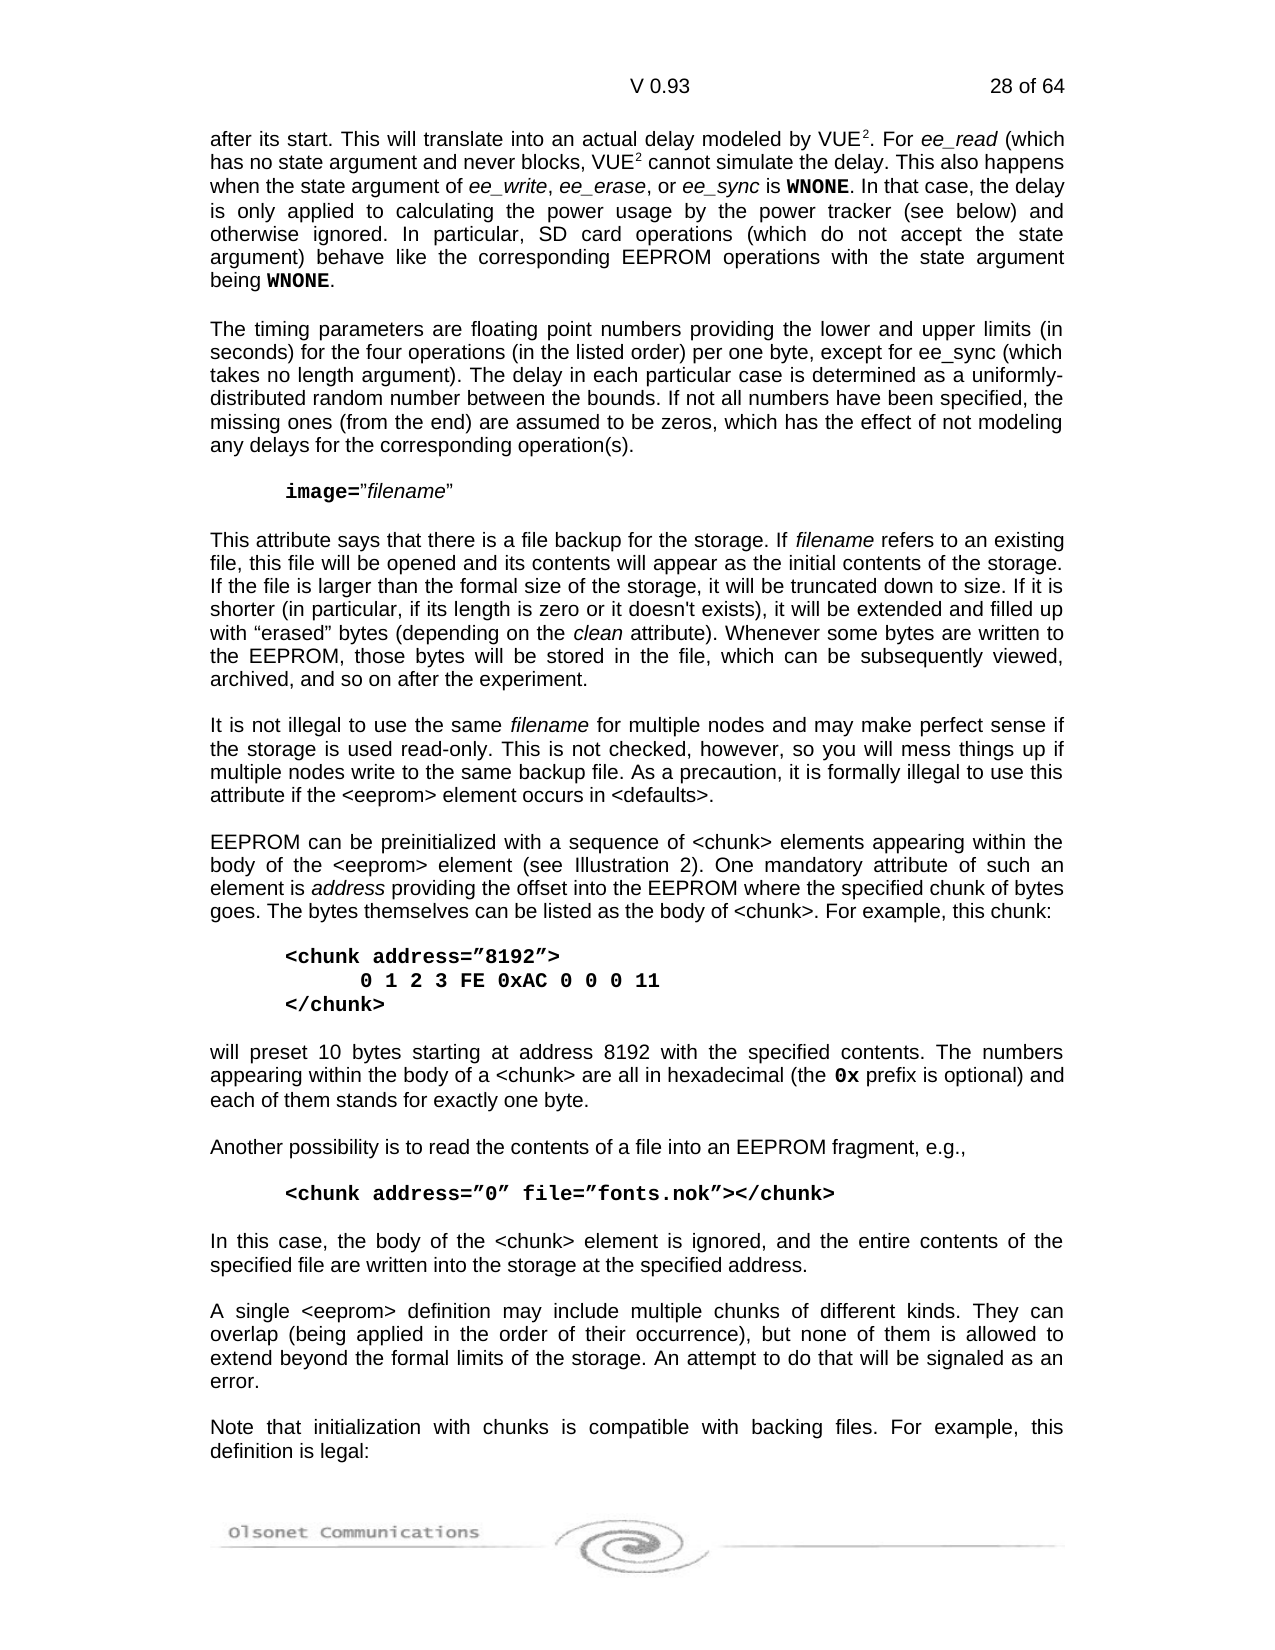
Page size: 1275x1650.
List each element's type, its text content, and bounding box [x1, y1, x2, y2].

text It is not illegal to use the same filename for multiple nodes and may make perfect sense if the storage is used read-only. This is not checked, however, so you will mess things up if multiple nodes write to the same backup file. As a precaution, it is formally illegal to use this attribute if the <eeprom> element occurs in <defaults>. [210, 714, 1065, 807]
text after its start. This will translate into an actual delay modeled by VUE2. For ee_read (which has no state argument and never blocks, VUE2 cannot simulate the delay. This also happens when the state argument of ee_write, ee_erase, or ee_sync is WNONE. In that case, the delay is only applied to calculating the power usage by the power tracker (see below) and otherwise ignored. In particular, SD card operations (which do not accept the state argument) behave like the corresponding EEPROM operations with the state argument being WNONE. [210, 128, 1065, 294]
text In this case, the body of the <chunk> element is ignored, and the entire contents of the specified file are written into the storage at the specified address. [210, 1230, 1065, 1277]
text This attribute says that there is a file backup for the storage. If filename refers to an existing file, this file will be opened and its contents will appear as the initial contents of the storage. If the file is larger than the formal size of the storage, it will be truncated down to size. If it is shorter (in particular, if its length is zero or it doesn't exists), it will be extended and filled up with “erased” bytes (depending on the clean attribute). Whenever some bytes are written to the EEPROM, those bytes will be stored in the file, which can be subsequently viewed, archived, and so on after the experiment. [210, 528, 1065, 691]
text The timing parameters are floating point numbers providing the lower and upper limits (in seconds) for the four operations (in the listed order) per one byte, except for ee_sync (which takes no length argument). The delay in each particular case is determined as a uniformly-distributed random number between the bounds. If not all numbers have been specified, the missing ones (from the end) are assumed to be zeros, which has the effect of not modeling any delays for the corresponding operation(s). [210, 317, 1065, 457]
text </chunk> [210, 994, 1065, 1017]
text Another possibility is to read the contents of a file into an EEPROM fragment, e.g., [210, 1135, 1065, 1158]
text <chunk address=”8192”> [210, 946, 1065, 970]
text 0 1 2 3 FE 0xAC 0 0 0 11 [210, 970, 1065, 994]
text image=”filename” [210, 480, 1065, 505]
text will preset 10 bytes starting at address 8192 with the specified contents. The numbers appearing within the body of a <chunk> are all in hexadecimal (the 0x prefix is optional) and each of them stands for exactly one byte. [210, 1041, 1065, 1112]
picture [210, 1504, 1065, 1596]
text EEPROM can be preinitialized with a sequence of <chunk> elements appearing within the body of the <eeprom> element (see Illustration 2). One mandatory attribute of such an element is address providing the offset into the EEPROM where the specified chunk of bytes goes. The bytes themselves can be listed as the body of <chunk>. For example, this chunk: [210, 830, 1065, 923]
text Note that initialization with chunks is compatible with backing files. For example, this definition is legal: [210, 1416, 1065, 1462]
text <chunk address=”0” file=”fonts.nok”></chunk> [210, 1182, 1065, 1207]
text A single <eeprom> definition may include multiple chunks of different kinds. They can overlap (being applied in the order of their occurrence), but none of them is allowed to extend beyond the formal limits of the storage. An attempt to do that will be signaled as an error. [210, 1300, 1065, 1393]
